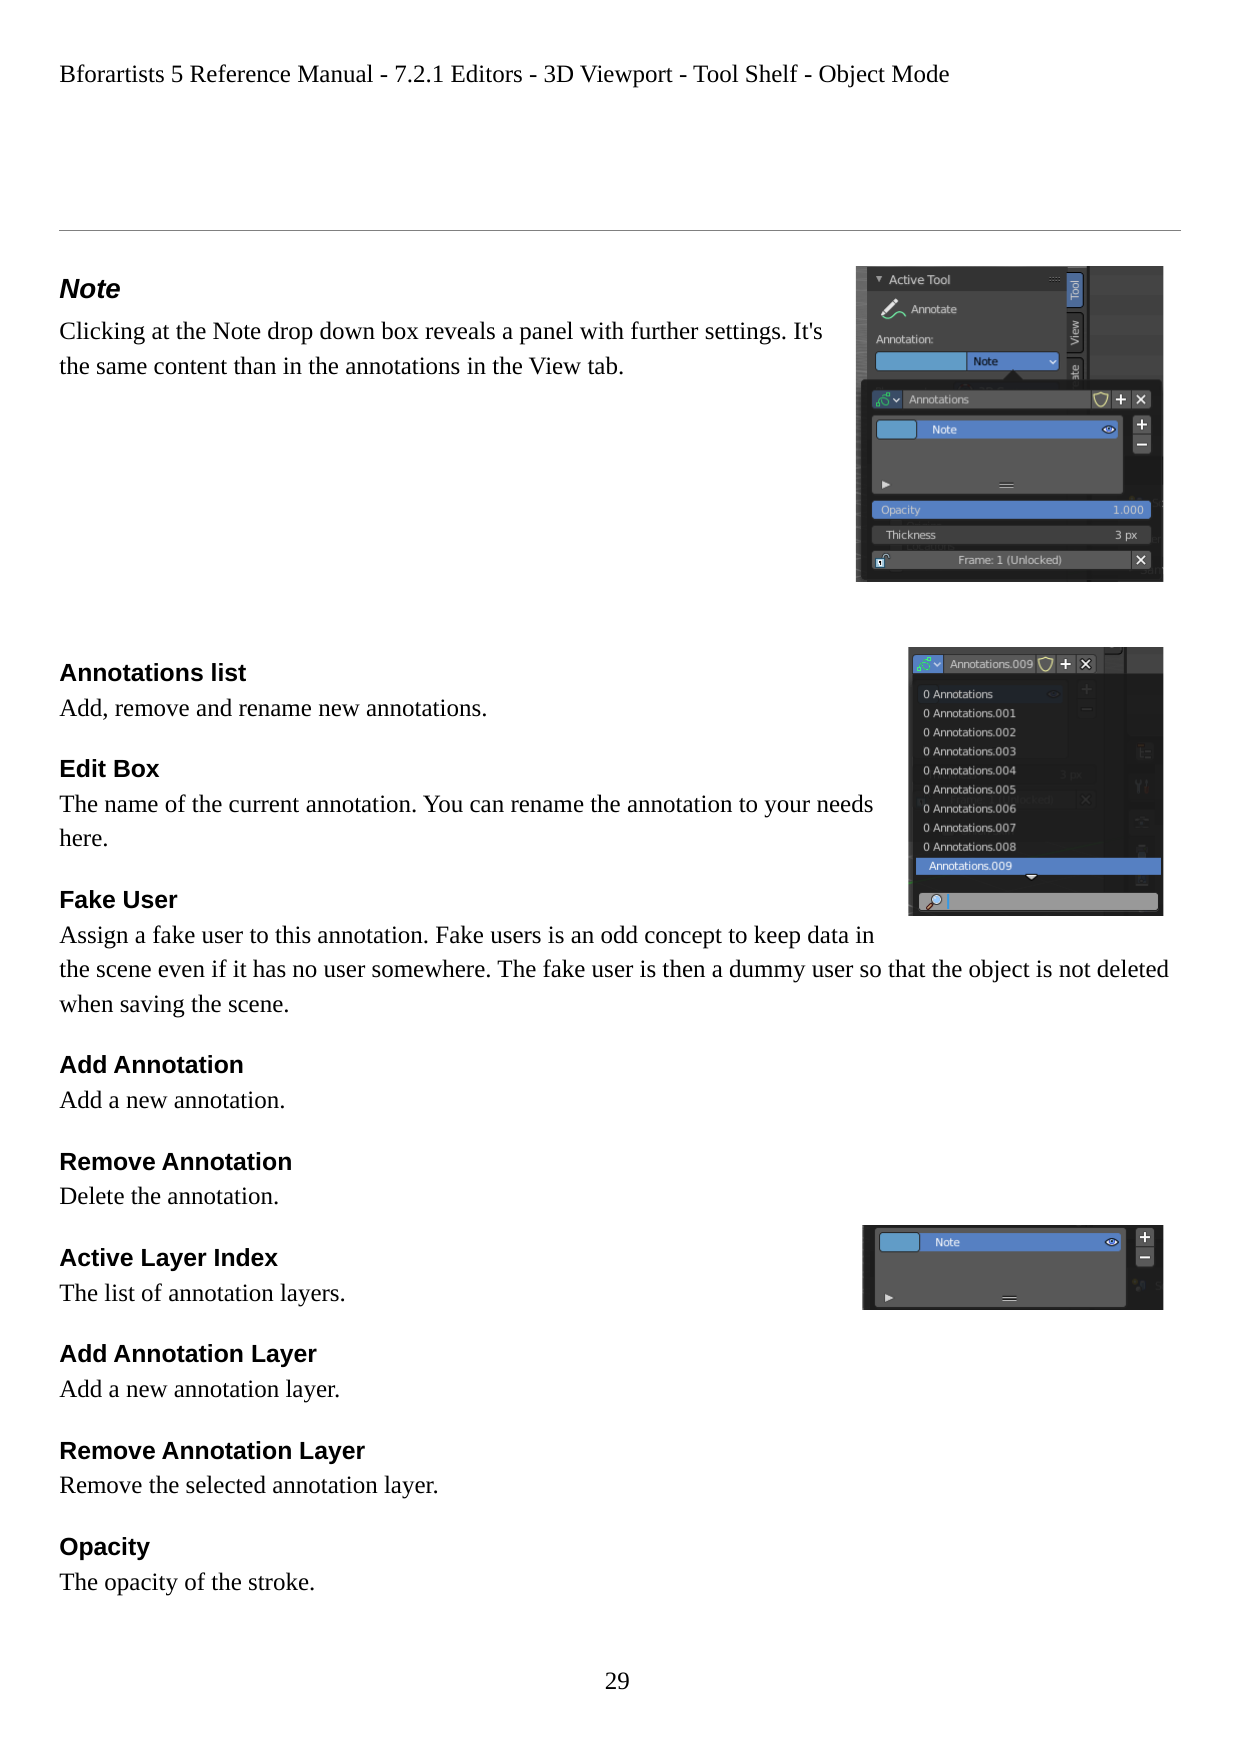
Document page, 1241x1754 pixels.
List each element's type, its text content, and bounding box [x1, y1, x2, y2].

subtitle [1164, 1243, 1181, 1272]
text Add a new annotation layer. [59, 1374, 1181, 1403]
text Add a new annotation. [59, 1085, 1181, 1114]
subtitle Note [59, 272, 855, 304]
text Assign a fake user to this annotation. Fake users is an odd concept to keep data in the scene even if it has no user somewhere. The fake user is then a dummy user so that the object is not deleted when saving the scene. [59, 920, 1181, 1017]
subtitle [1164, 658, 1181, 686]
subtitle Remove Annotation Layer [59, 1436, 1181, 1464]
text The list of annotation layers. [59, 1278, 862, 1307]
subtitle Active Layer Index [59, 1243, 862, 1272]
text The name of the current annotation. You can rename the annotation to your needs here. [59, 789, 908, 852]
subtitle Add Annotation [59, 1050, 1181, 1079]
text The opacity of the stroke. [59, 1567, 1181, 1596]
text Clicking at the Note drop down box reveals a panel with further settings. It's the same content than in the annotations in the View tab. [59, 316, 855, 380]
subtitle Edit Box [59, 754, 908, 783]
picture [855, 266, 1164, 582]
text Add, remove and rename new annotations. [59, 693, 908, 721]
text Delete the annotation. [59, 1181, 1181, 1210]
picture [862, 1225, 1164, 1310]
subtitle Fake User [59, 885, 908, 913]
subtitle [1164, 272, 1181, 304]
text Remove the selected annotation layer. [59, 1471, 1181, 1499]
subtitle [1164, 754, 1181, 783]
picture [908, 647, 1164, 916]
subtitle Annotations list [59, 658, 908, 686]
subtitle Opacity [59, 1532, 1181, 1561]
subtitle Add Annotation Layer [59, 1339, 1181, 1368]
subtitle [1164, 885, 1181, 913]
subtitle Remove Annotation [59, 1147, 1181, 1175]
